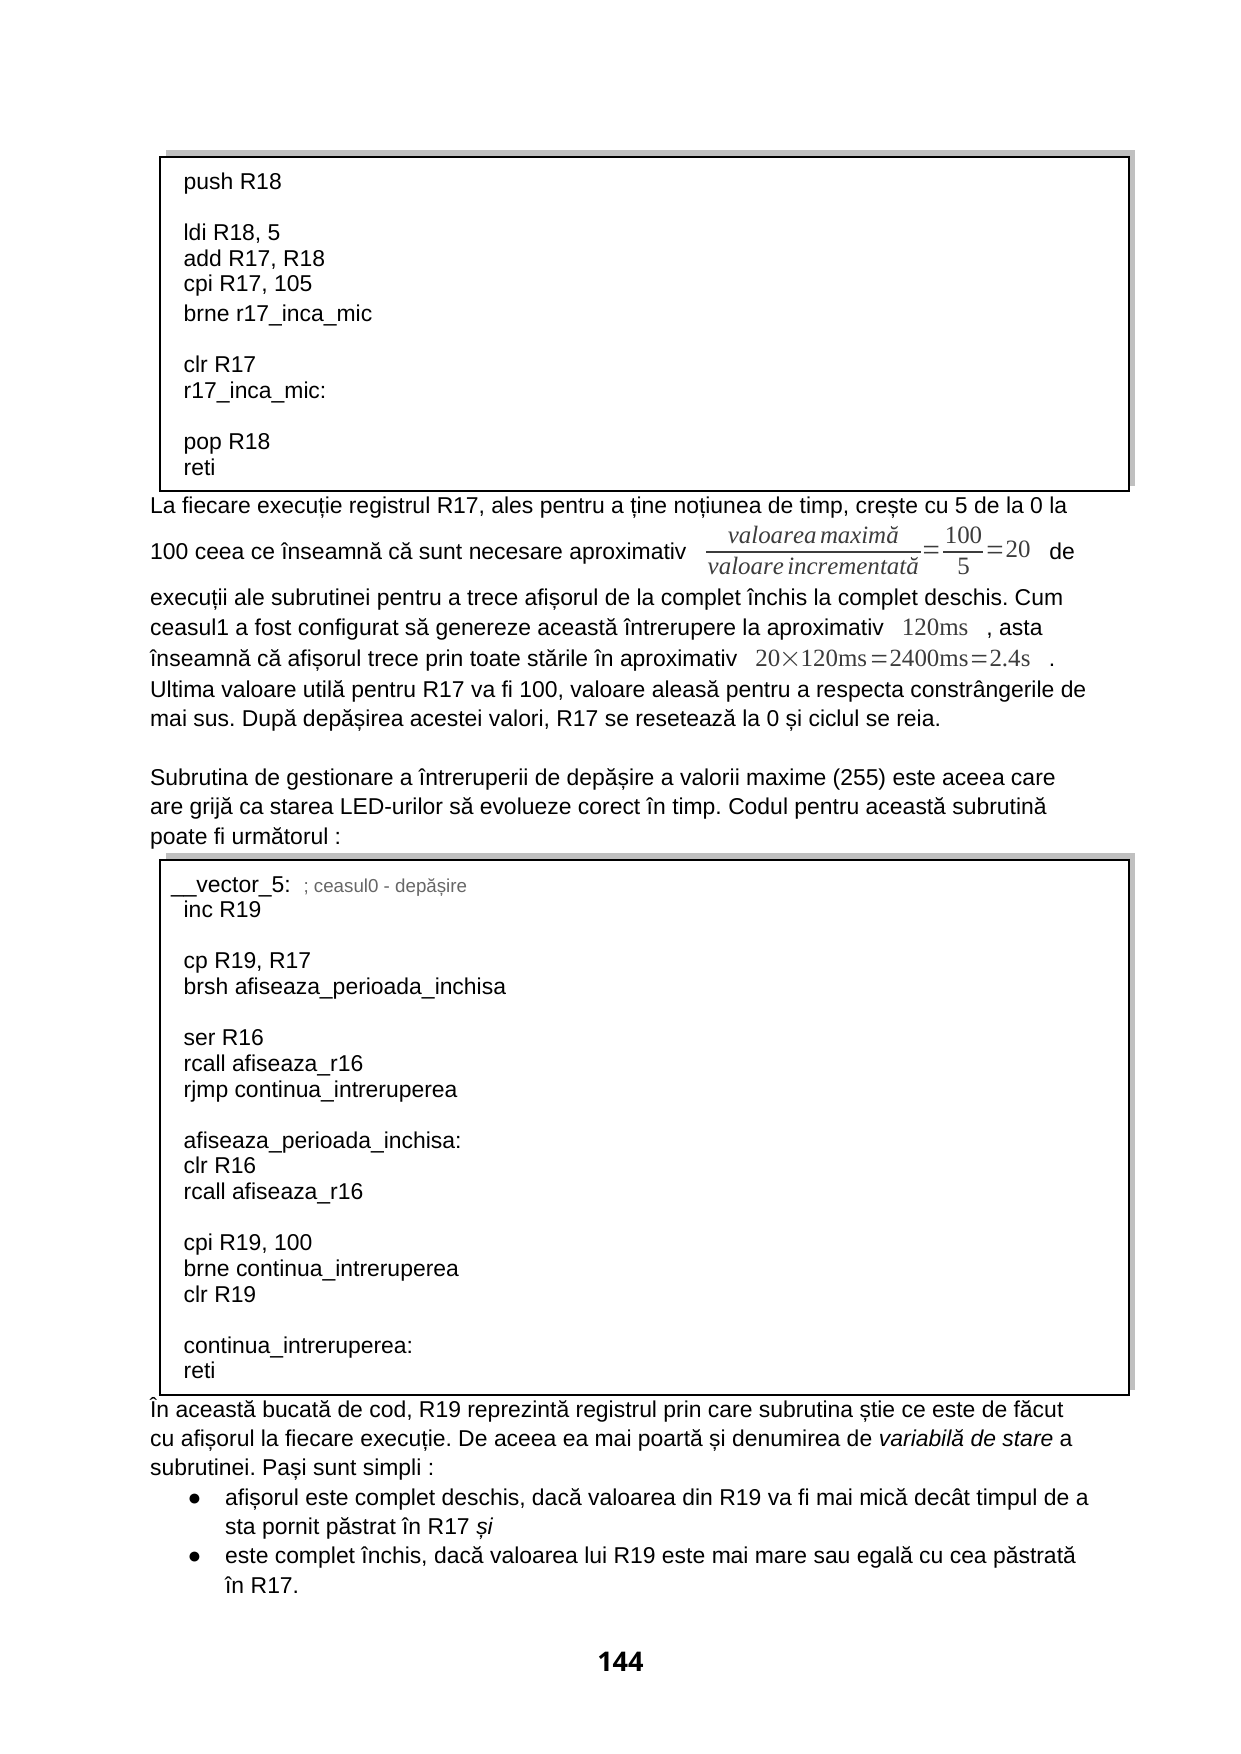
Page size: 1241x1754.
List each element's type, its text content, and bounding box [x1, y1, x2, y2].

list afișorul este complet deschis, dacă valoarea din R19 va fi mai mică decât timpul de a sta pornit păstrat în R17 și [187, 1484, 1091, 1539]
table_header push R18 ldi R18, 5 add R17, R18 cpi R17, 105 brne r17_inca_mic clr R17 r17_inca_mic: pop R18 reti [161, 158, 1128, 490]
text Ultima valoare utilă pentru R17 va fi 100, valoare aleasă pentru a respecta constrângerile de mai sus. După depășirea acestei valori, R17 se resetează la 0 și ciclul se reia. [150, 676, 1091, 731]
text La fiecare execuție registrul R17, ales pentru a ține noțiunea de timp, crește cu 5 de la 0 la 100 ceea ce înseamnă că sunt necesare aproximativde execuții ale subrutinei pentru a trece afișorul de la complet închis la complet deschis. Cum ceasul1 a fost configurat să genereze această întrerupere la aproximativ, asta înseamnă că afișorul trece prin toate stările în aproximativ. [150, 492, 1091, 673]
text În această bucată de cod, R19 reprezintă registrul prin care subrutina știe ce este de făcut cu afișorul la fiecare execuție. De aceea ea mai poartă și denumirea de variabilă de stare a subrutinei. Pași sunt simpli : [150, 1396, 1091, 1481]
list este complet închis, dacă valoarea lui R19 este mai mare sau egală cu cea păstrată în R17. [187, 1543, 1091, 1598]
table_header __vector_5: ; ceasul0 - depășire inc R19 cp R19, R17 brsh afiseaza_perioada_inchisa ser R16 rcall afiseaza_r16 rjmp continua_intreruperea afiseaza_perioada_inchisa: clr R16 rcall afiseaza_r16 cpi R19, 100 brne continua_intreruperea clr R19 continua_intreruperea: reti [161, 861, 1128, 1394]
text Subrutina de gestionare a întreruperii de depășire a valorii maxime (255) este aceea care are grijă ca starea LED-urilor să evolueze corect în timp. Codul pentru această subrutină poate fi următorul : [150, 764, 1091, 849]
